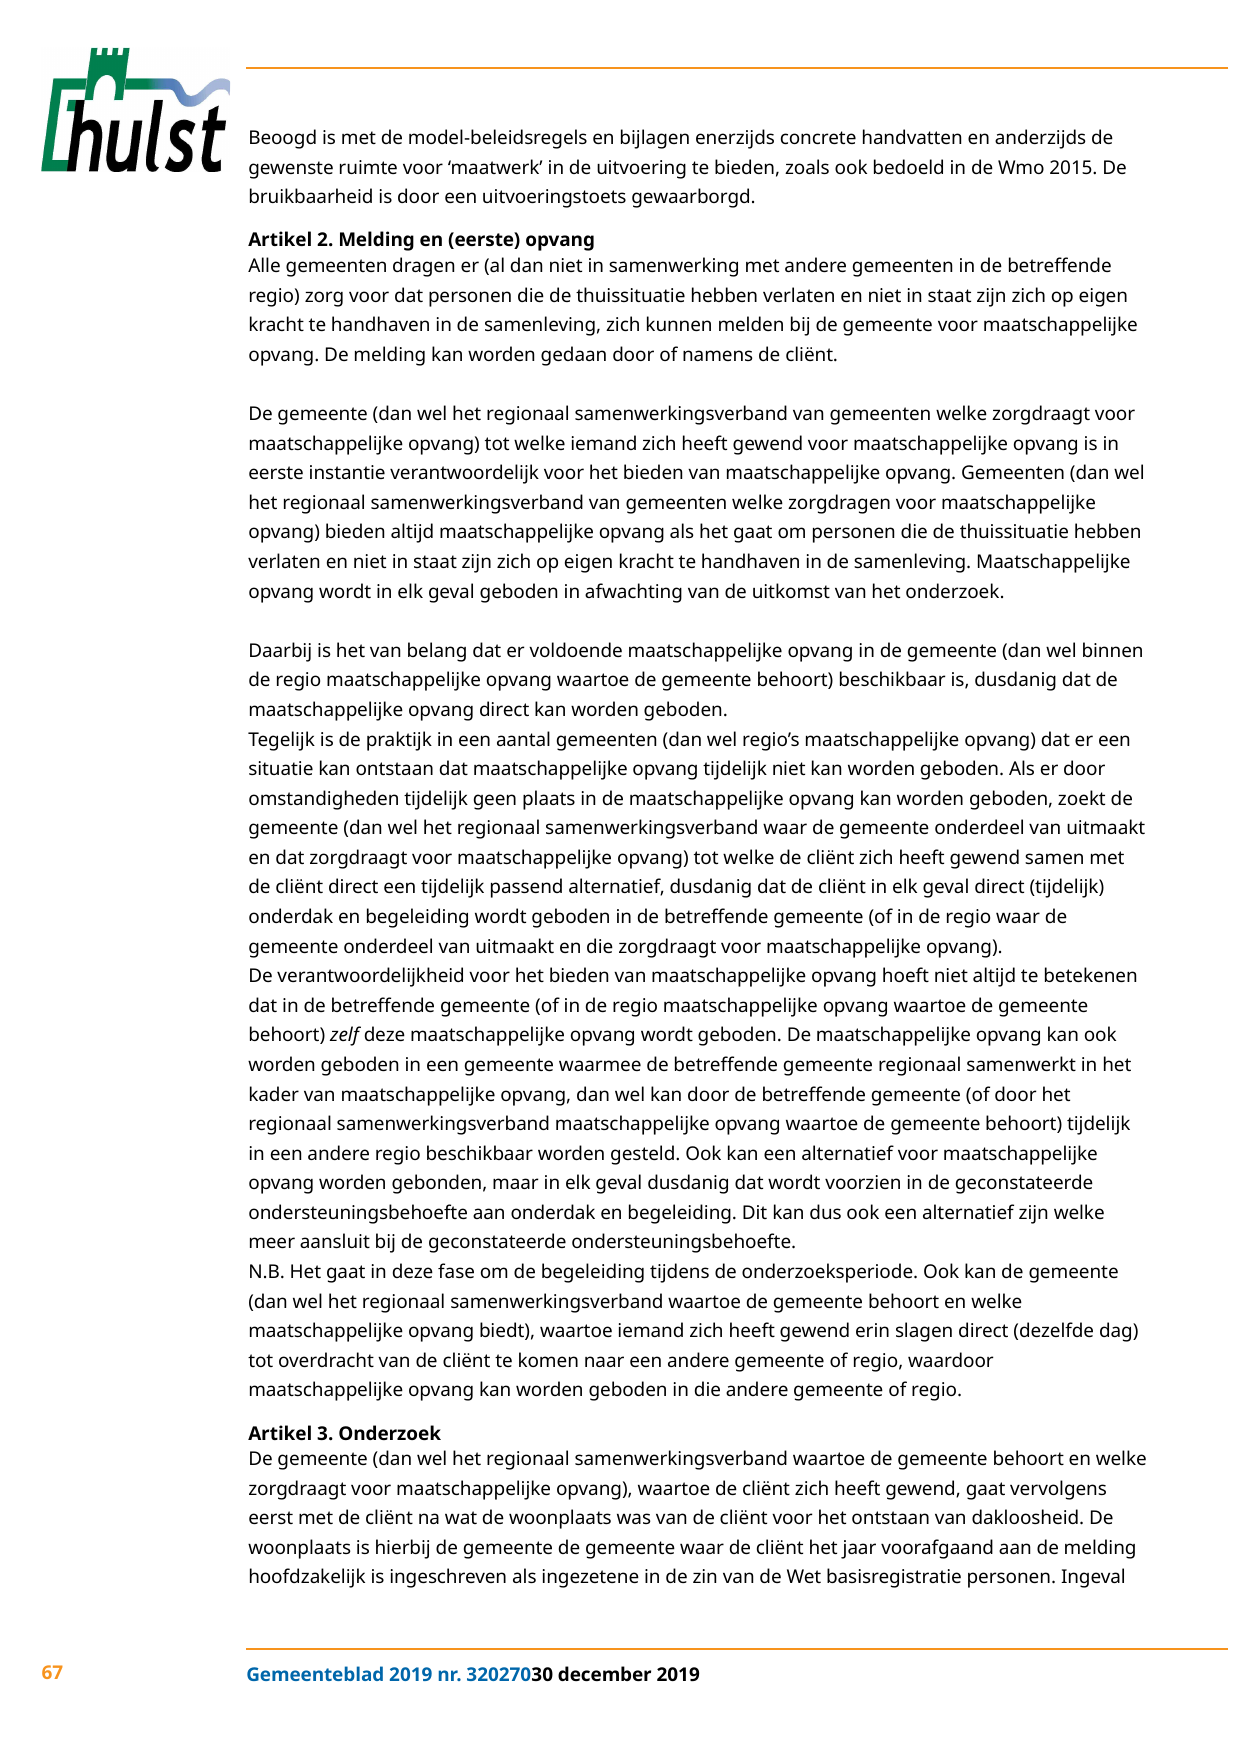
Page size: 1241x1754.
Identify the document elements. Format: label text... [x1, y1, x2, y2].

text Daarbij is het van belang dat er voldoende maatschappelijke opvang in de gemeente (dan wel binnen de regio maatschappelijke opvang waartoe de gemeente behoort) beschikbaar is, dusdanig dat de maatschappelijke opvang direct kan worden geboden. [248, 637, 1152, 722]
text Artikel 3. Onderzoek [248, 1420, 1152, 1445]
text Beoogd is met de model-beleidsregels en bijlagen enerzijds concrete handvatten en anderzijds de gewenste ruimte voor ‘maatwerk’ in de uitvoering te bieden, zoals ook bedoeld in de Wmo 2015. De bruikbaarheid is door een uitvoeringstoets gewaarborgd. [248, 124, 1152, 209]
text Alle gemeenten dragen er (al dan niet in samenwerking met andere gemeenten in de betreffende regio) zorg voor dat personen die de thuissituatie hebben verlaten en niet in staat zijn zich op eigen kracht te handhaven in de samenleving, zich kunnen melden bij de gemeente voor maatschappelijke opvang. De melding kan worden gedaan door of namens de cliënt. [248, 252, 1152, 367]
picture [41, 47, 231, 172]
text De gemeente (dan wel het regionaal samenwerkingsverband waartoe de gemeente behoort en welke zorgdraagt voor maatschappelijke opvang), waartoe de cliënt zich heeft gewend, gaat vervolgens eerst met de cliënt na wat de woonplaats was van de cliënt voor het ontstaan van dakloosheid. De woonplaats is hierbij de gemeente de gemeente waar de cliënt het jaar voorafgaand aan de melding hoofdzakelijk is ingeschreven als ingezetene in de zin van de Wet basisregistratie personen. Ingeval [248, 1445, 1152, 1589]
text Artikel 2. Melding en (eerste) opvang [248, 227, 1152, 252]
text Tegelijk is de praktijk in een aantal gemeenten (dan wel regio’s maatschappelijke opvang) dat er een situatie kan ontstaan dat maatschappelijke opvang tijdelijk niet kan worden geboden. Als er door omstandigheden tijdelijk geen plaats in de maatschappelijke opvang kan worden geboden, zoekt de gemeente (dan wel het regionaal samenwerkingsverband waar de gemeente onderdeel van uitmaakt en dat zorgdraagt voor maatschappelijke opvang) tot welke de cliënt zich heeft gewend samen met de cliënt direct een tijdelijk passend alternatief, dusdanig dat de cliënt in elk geval direct (tijdelijk) onderdak en begeleiding wordt geboden in de betreffende gemeente (of in de regio waar de gemeente onderdeel van uitmaakt en die zorgdraagt voor maatschappelijke opvang). [248, 726, 1152, 958]
text De gemeente (dan wel het regionaal samenwerkingsverband van gemeenten welke zorgdraagt voor maatschappelijke opvang) tot welke iemand zich heeft gewend voor maatschappelijke opvang is in eerste instantie verantwoordelijk voor het bieden van maatschappelijke opvang. Gemeenten (dan wel het regionaal samenwerkingsverband van gemeenten welke zorgdragen voor maatschappelijke opvang) bieden altijd maatschappelijke opvang als het gaat om personen die de thuissituatie hebben verlaten en niet in staat zijn zich op eigen kracht te handhaven in de samenleving. Maatschappelijke opvang wordt in elk geval geboden in afwachting van de uitkomst van het onderzoek. [248, 400, 1152, 603]
text De verantwoordelijkheid voor het bieden van maatschappelijke opvang hoeft niet altijd te betekenen dat in de betreffende gemeente (of in de regio maatschappelijke opvang waartoe de gemeente behoort) zelf deze maatschappelijke opvang wordt geboden. De maatschappelijke opvang kan ook worden geboden in een gemeente waarmee de betreffende gemeente regionaal samenwerkt in het kader van maatschappelijke opvang, dan wel kan door de betreffende gemeente (of door het regionaal samenwerkingsverband maatschappelijke opvang waartoe de gemeente behoort) tijdelijk in een andere regio beschikbaar worden gesteld. Ook kan een alternatief voor maatschappelijke opvang worden gebonden, maar in elk geval dusdanig dat wordt voorzien in de geconstateerde ondersteuningsbehoefte aan onderdak en begeleiding. Dit kan dus ook een alternatief zijn welke meer aansluit bij de geconstateerde ondersteuningsbehoefte. [248, 962, 1152, 1254]
text N.B. Het gaat in deze fase om de begeleiding tijdens de onderzoeksperiode. Ook kan de gemeente (dan wel het regionaal samenwerkingsverband waartoe de gemeente behoort en welke maatschappelijke opvang biedt), waartoe iemand zich heeft gewend erin slagen direct (dezelfde dag) tot overdracht van de cliënt te komen naar een andere gemeente of regio, waardoor maatschappelijke opvang kan worden geboden in die andere gemeente of regio. [248, 1258, 1152, 1402]
